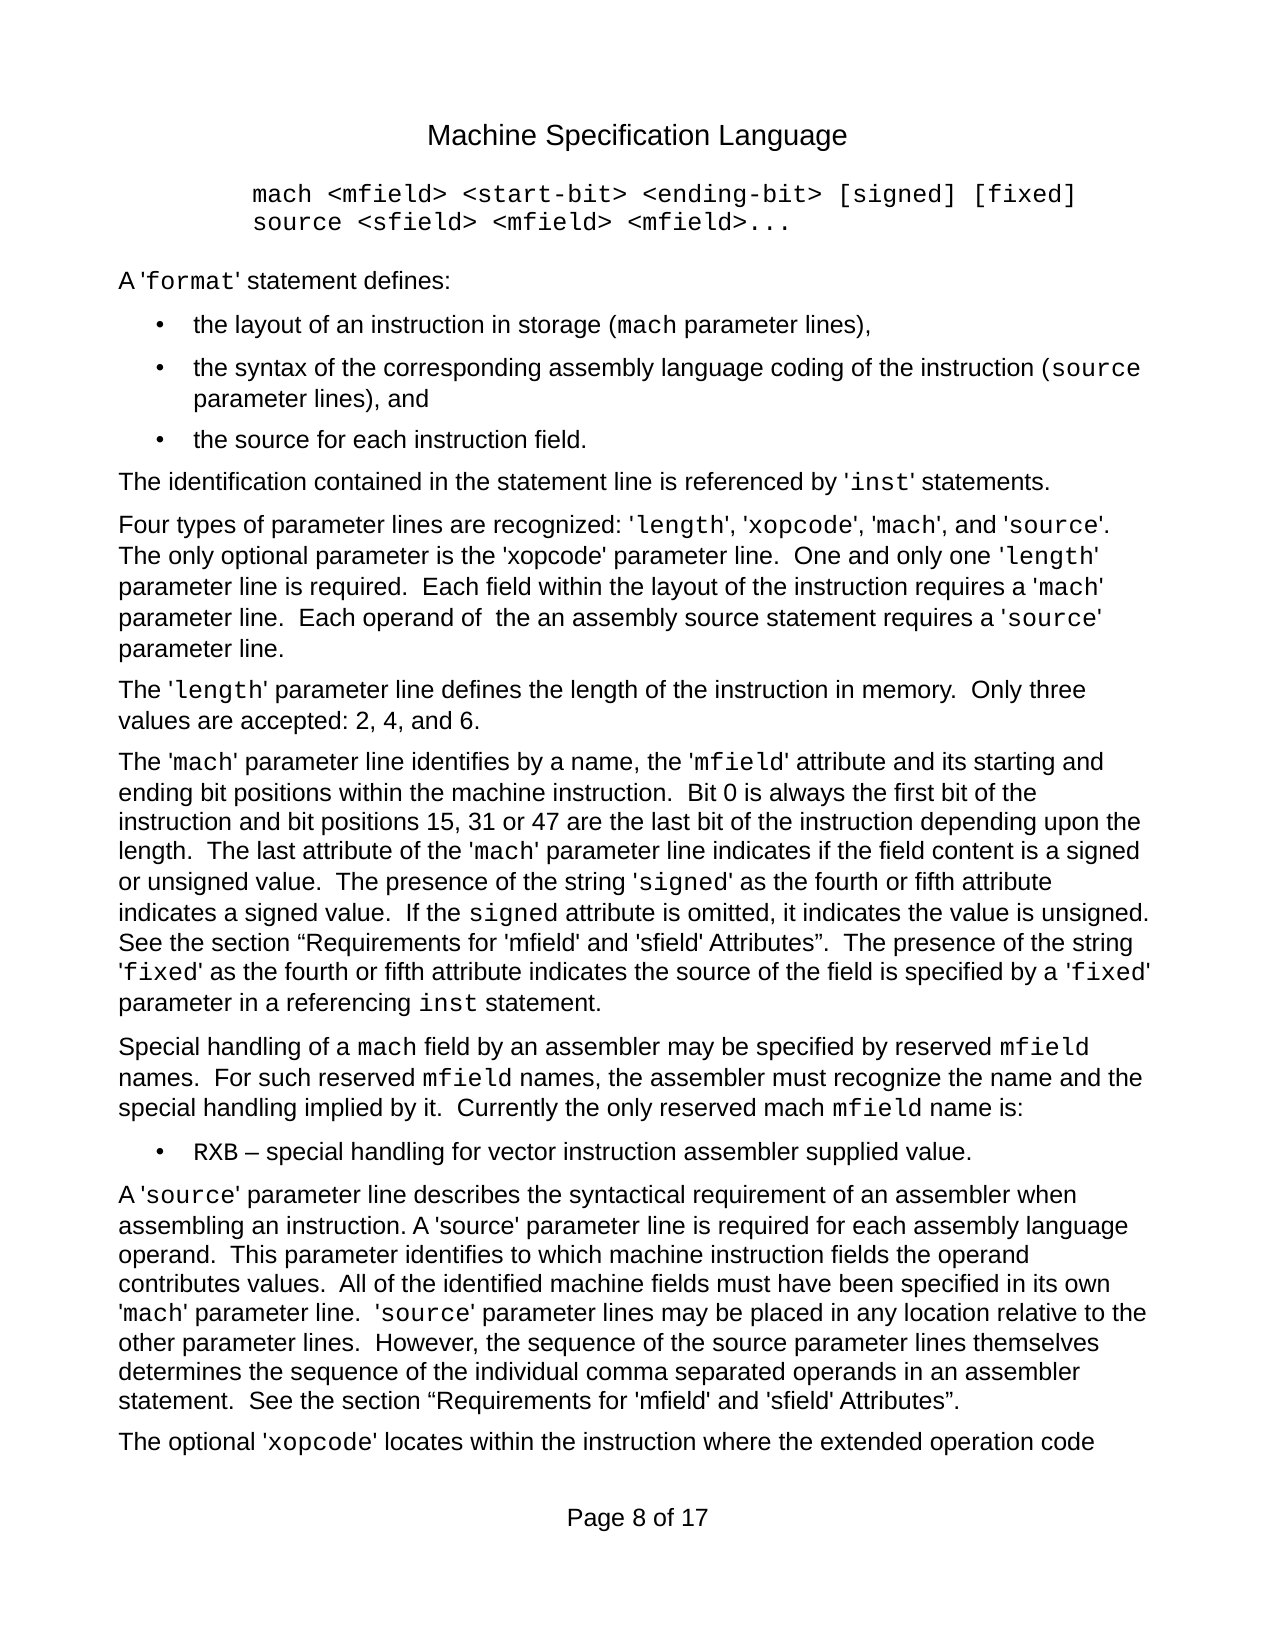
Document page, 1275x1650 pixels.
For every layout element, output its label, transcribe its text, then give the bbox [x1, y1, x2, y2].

text The optional 'xopcode' locates within the instruction where the extended operation code [118, 1427, 1157, 1458]
text The 'mach' parameter line identifies by a name, the 'mfield' attribute and its starting and ending bit positions within the machine instruction. Bit 0 is always the first bit of the instruction and bit positions 15, 31 or 47 are the last bit of the instruction depending upon the length. The last attribute of the 'mach' parameter line indicates if the field content is a signed or unsigned value. The presence of the string 'signed' as the fourth or fifth attribute indicates a signed value. If the signed attribute is omitted, it indicates the value is unsigned. See the section “Requirements for 'mfield' and 'sfield' Attributes”. The presence of the string 'fixed' as the fourth or fifth attribute indicates the source of the field is specified by a 'fixed' parameter in a referencing inst statement. [118, 747, 1157, 1019]
text A 'source' parameter line describes the syntactical requirement of an assembler when assembling an instruction. A 'source' parameter line is required for each assembly language operand. This parameter identifies to which machine instruction fields the operand contributes values. All of the identified machine fields must have been specified in its own 'mach' parameter line. 'source' parameter lines may be placed in any location relative to the other parameter lines. However, the sequence of the source parameter lines themselves determines the sequence of the individual comma separated operands in an assembler statement. See the section “Requirements for 'mfield' and 'sfield' Attributes”. [118, 1180, 1157, 1415]
text The identification contained in the statement line is referenced by 'inst' statements. [118, 467, 1157, 497]
list the source for each instruction field. [156, 425, 1157, 454]
text source <sfield> <mfield> <mfield>... [192, 209, 1157, 238]
list the layout of an instruction in storage (mach parameter lines), [156, 309, 1157, 341]
list RXB – special handling for vector instruction assembler supplied value. [156, 1137, 1157, 1168]
text mach <mfield> <start-bit> <ending-bit> [signed] [fixed] [192, 181, 1157, 209]
text A 'format' statement defines: [118, 266, 1157, 297]
text Special handling of a mach field by an assembler may be specified by reserved mfield names. For such reserved mfield names, the assembler must recognize the name and the special handling implied by it. Currently the only reserved mach mfield name is: [118, 1032, 1157, 1124]
text Four types of parameter lines are recognized: 'length', 'xopcode', 'mach', and 'source'. The only optional parameter is the 'xopcode' parameter line. One and only one 'length' parameter line is required. Each field within the layout of the instruction requires a 'mach' parameter line. Each operand of the an assembly source statement requires a 'source' parameter line. [118, 510, 1157, 662]
text The 'length' parameter line defines the length of the instruction in memory. Only three values are accepted: 2, 4, and 6. [118, 675, 1157, 735]
list the syntax of the corresponding assembly language coding of the instruction (source parameter lines), and [156, 353, 1157, 413]
